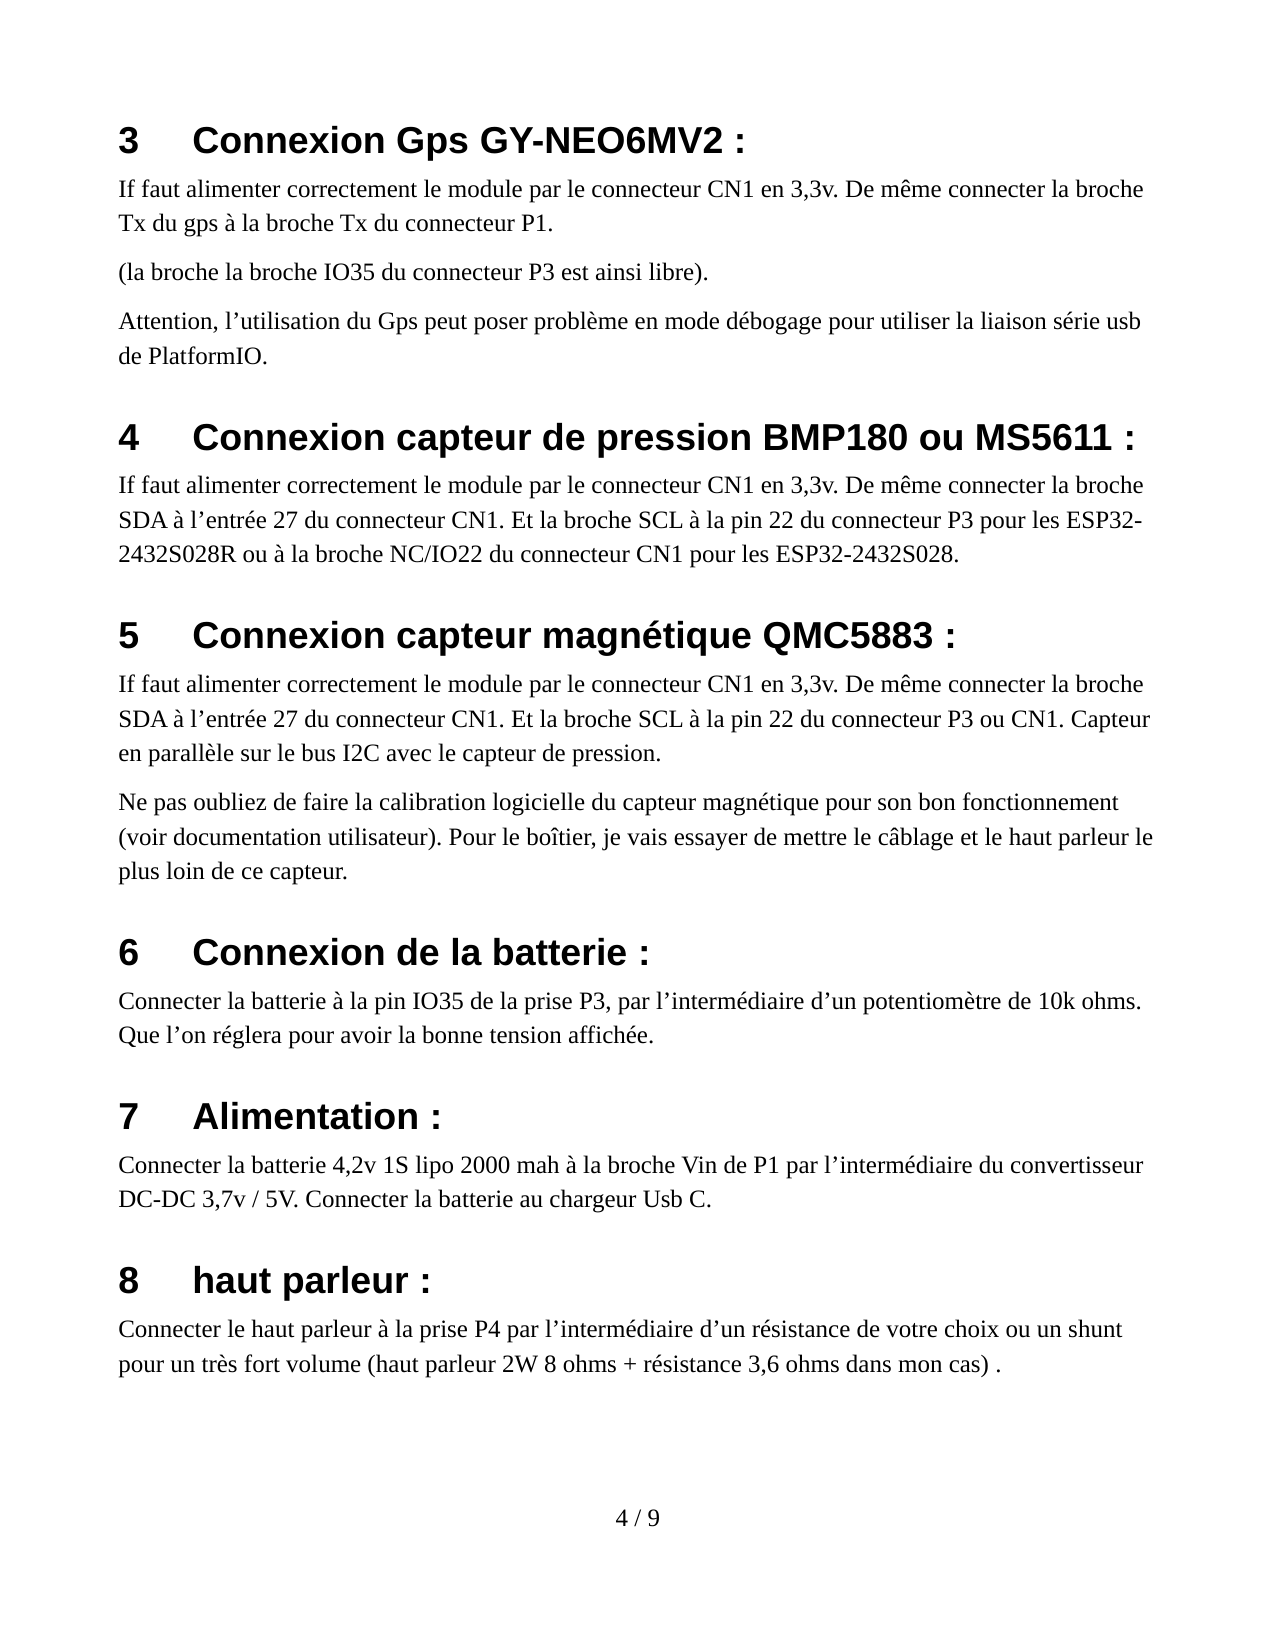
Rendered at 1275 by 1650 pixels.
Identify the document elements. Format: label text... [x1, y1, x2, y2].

text Connecter la batterie 4,2v 1S lipo 2000 mah à la broche Vin de P1 par l’intermédiaire du convertisseur DC-DC 3,7v / 5V. Connecter la batterie au chargeur Usb C. [118, 1150, 1157, 1213]
text If faut alimenter correctement le module par le connecteur CN1 en 3,3v. De même connecter la broche Tx du gps à la broche Tx du connecteur P1. [118, 174, 1157, 237]
subtitle Connexion de la batterie : [118, 930, 1157, 973]
subtitle haut parleur : [118, 1258, 1157, 1302]
text Ne pas oubliez de faire la calibration logicielle du capteur magnétique pour son bon fonctionnement (voir documentation utilisateur). Pour le boîtier, je vais essayer de mettre le câblage et le haut parleur le plus loin de ce capteur. [118, 787, 1157, 885]
text If faut alimenter correctement le module par le connecteur CN1 en 3,3v. De même connecter la broche SDA à l’entrée 27 du connecteur CN1. Et la broche SCL à la pin 22 du connecteur P3 pour les ESP32-2432S028R ou à la broche NC/IO22 du connecteur CN1 pour les ESP32-2432S028. [118, 471, 1157, 568]
text Connecter la batterie à la pin IO35 de la prise P3, par l’intermédiaire d’un potentiomètre de 10k ohms. Que l’on réglera pour avoir la bonne tension affichée. [118, 986, 1157, 1049]
text If faut alimenter correctement le module par le connecteur CN1 en 3,3v. De même connecter la broche SDA à l’entrée 27 du connecteur CN1. Et la broche SCL à la pin 22 du connecteur P3 ou CN1. Capteur en parallèle sur le bus I2C avec le capteur de pression. [118, 669, 1157, 767]
text (la broche la broche IO35 du connecteur P3 est ainsi libre). [118, 257, 1157, 286]
text Connecter le haut parleur à la prise P4 par l’intermédiaire d’un résistance de votre choix ou un shunt pour un très fort volume (haut parleur 2W 8 ohms + résistance 3,6 ohms dans mon cas) . [118, 1314, 1157, 1377]
subtitle Alimentation : [118, 1094, 1157, 1137]
subtitle Connexion Gps GY-NEO6MV2 : [118, 118, 1157, 161]
subtitle Connexion capteur magnétique QMC5883 : [118, 613, 1157, 657]
subtitle Connexion capteur de pression BMP180 ou MS5611 : [118, 415, 1157, 458]
text Attention, l’utilisation du Gps peut poser problème en mode débogage pour utiliser la liaison série usb de PlatformIO. [118, 306, 1157, 369]
